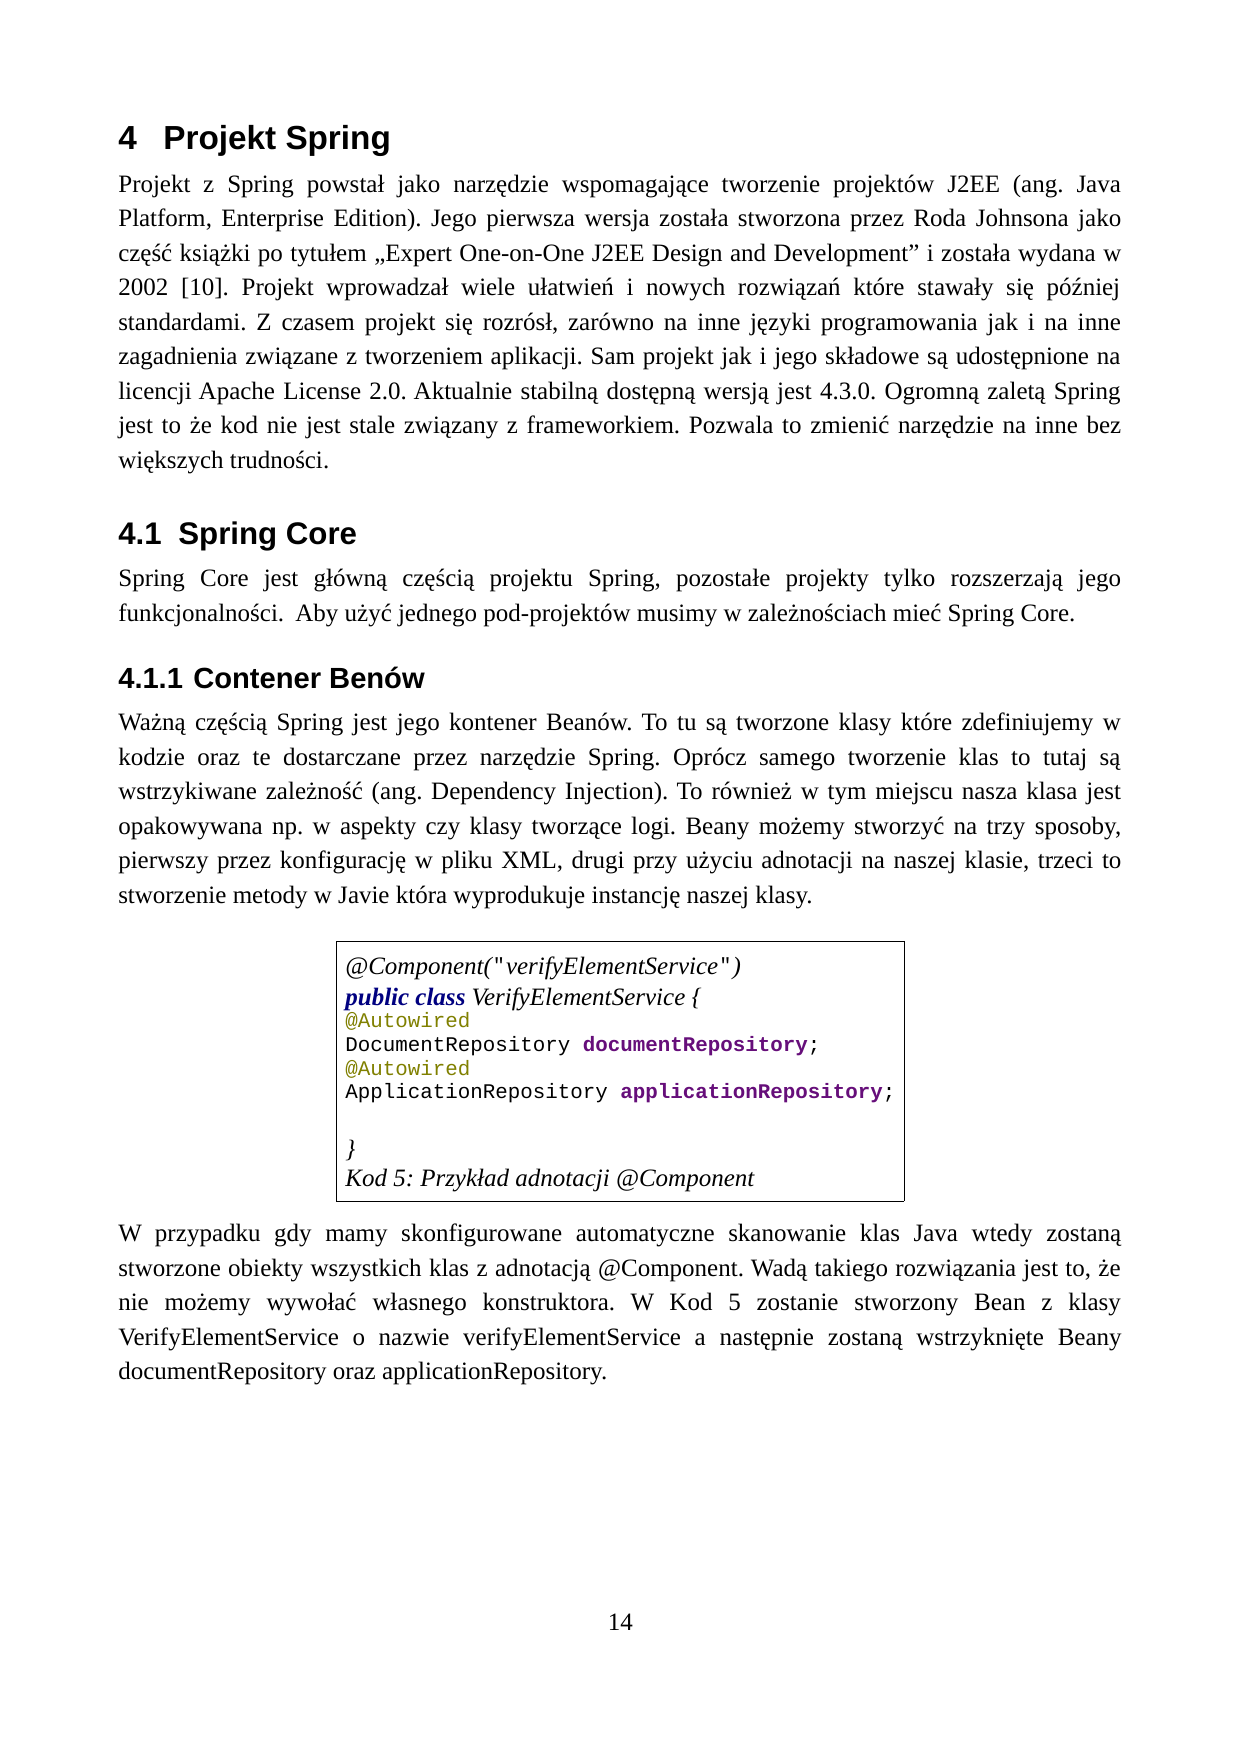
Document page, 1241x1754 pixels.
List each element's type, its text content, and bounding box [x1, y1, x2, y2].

text @Component("verifyElementService") [345, 950, 895, 982]
text DocumentRepository documentRepository; [345, 1034, 895, 1058]
text Kod 5: Przykład adnotacji @Component [345, 1163, 895, 1192]
text Spring Core jest główną częścią projektu Spring, pozostałe projekty tylko rozszerzają jego funkcjonalności. Aby użyć jednego pod-projektów musimy w zależnościach mieć Spring Core. [118, 563, 1122, 626]
text } [345, 1134, 895, 1163]
text W przypadku gdy mamy skonfigurowane automatyczne skanowanie klas Java wtedy zostaną stworzone obiekty wszystkich klas z adnotacją @Component. Wadą takiego rozwiązania jest to, że nie możemy wywołać własnego konstruktora. W Kod 5 zostanie stworzony Bean z klasy VerifyElementService o nazwie verifyElementService a następnie zostaną wstrzyknięte Beany documentRepository oraz applicationRepository. [118, 929, 1122, 1385]
text ApplicationRepository applicationRepository; [345, 1081, 895, 1105]
subtitle Contener Benów [118, 661, 1122, 695]
text Projekt z Spring powstał jako narzędzie wspomagające tworzenie projektów J2EE (ang. Java Platform, Enterprise Edition). Jego pierwsza wersja została stworzona przez Roda Johnsona jako część książki po tytułem „Expert One-on-One J2EE Design and Development” i została wydana w 2002 [10]. Projekt wprowadzał wiele ułatwień i nowych rozwiązań które stawały się później standardami. Z czasem projekt się rozrósł, zarówno na inne języki programowania jak i na inne zagadnienia związane z tworzeniem aplikacji. Sam projekt jak i jego składowe są udostępnione na licencji Apache License 2.0. Aktualnie stabilną dostępną wersją jest 4.3.0. Ogromną zaletą Spring jest to że kod nie jest stale związany z frameworkiem. Pozwala to zmienić narzędzie na inne bez większych trudności. [118, 169, 1122, 474]
subtitle Spring Core [118, 515, 1122, 551]
text @Autowired [345, 1010, 895, 1034]
text public class VerifyElementService { [345, 982, 895, 1010]
text Ważną częścią Spring jest jego kontener Beanów. To tu są tworzone klasy które zdefiniujemy w kodzie oraz te dostarczane przez narzędzie Spring. Oprócz samego tworzenie klas to tutaj są wstrzykiwane zależność (ang. Dependency Injection). To również w tym miejscu nasza klasa jest opakowywana np. w aspekty czy klasy tworzące logi. Beany możemy stworzyć na trzy sposoby, pierwszy przez konfigurację w pliku XML, drugi przy użyciu adnotacji na naszej klasie, trzeci to stworzenie metody w Javie która wyprodukuje instancję naszej klasy. [118, 707, 1122, 908]
text @Autowired [345, 1058, 895, 1081]
subtitle Projekt Spring [118, 118, 1122, 157]
